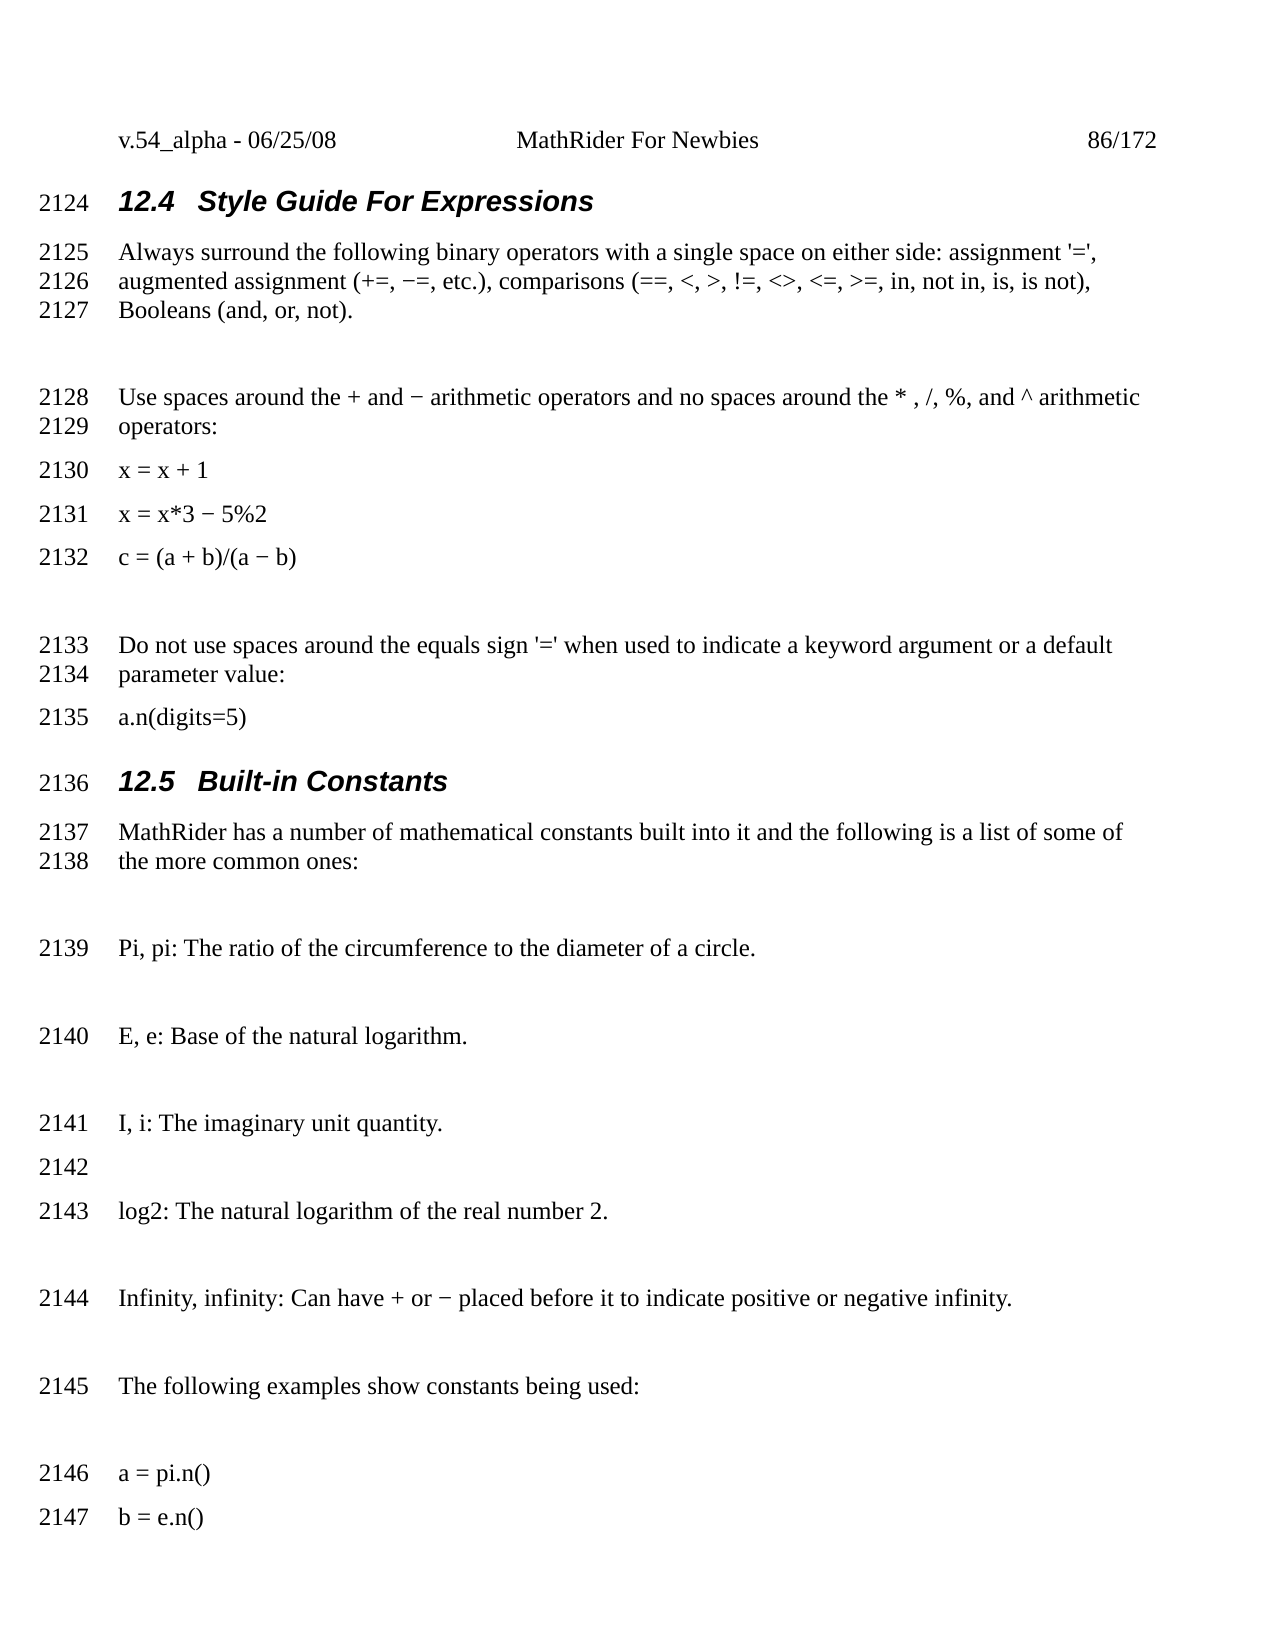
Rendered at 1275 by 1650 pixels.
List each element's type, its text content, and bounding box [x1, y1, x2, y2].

text Infinity, infinity: Can have + or − placed before it to indicate positive or negative infinity. [118, 1283, 1157, 1312]
text Use spaces around the + and − arithmetic operators and no spaces around the * , /, %, and ^ arithmetic operators: [118, 382, 1157, 440]
text I, i: The imaginary unit quantity. [118, 1108, 1157, 1137]
text a.n(digits=5) [118, 702, 1157, 731]
text a = pi.n() [118, 1458, 1157, 1487]
text E, e: Base of the natural logarithm. [118, 1021, 1157, 1050]
text Pi, pi: The ratio of the circumference to the diameter of a circle. [118, 933, 1157, 962]
subtitle Built-in Constants [118, 764, 1157, 797]
text Always surround the following binary operators with a single space on either side: assignment '=', augmented assignment (+=, −=, etc.), comparisons (==, <, >, !=, <>, <=, >=, in, not in, is, is not), Booleans (and, or, not). [118, 237, 1157, 324]
text Do not use spaces around the equals sign '=' when used to indicate a keyword argument or a default parameter value: [118, 630, 1157, 687]
text x = x*3 − 5%2 [118, 499, 1157, 527]
text log2: The natural logarithm of the real number 2. [118, 1196, 1157, 1225]
text c = (a + b)/(a − b) [118, 542, 1157, 571]
text b = e.n() [118, 1502, 1157, 1531]
text MathRider has a number of mathematical constants built into it and the following is a list of some of the more common ones: [118, 817, 1157, 875]
subtitle Style Guide For Expressions [118, 184, 1157, 217]
text The following examples show constants being used: [118, 1371, 1157, 1400]
text x = x + 1 [118, 455, 1157, 484]
